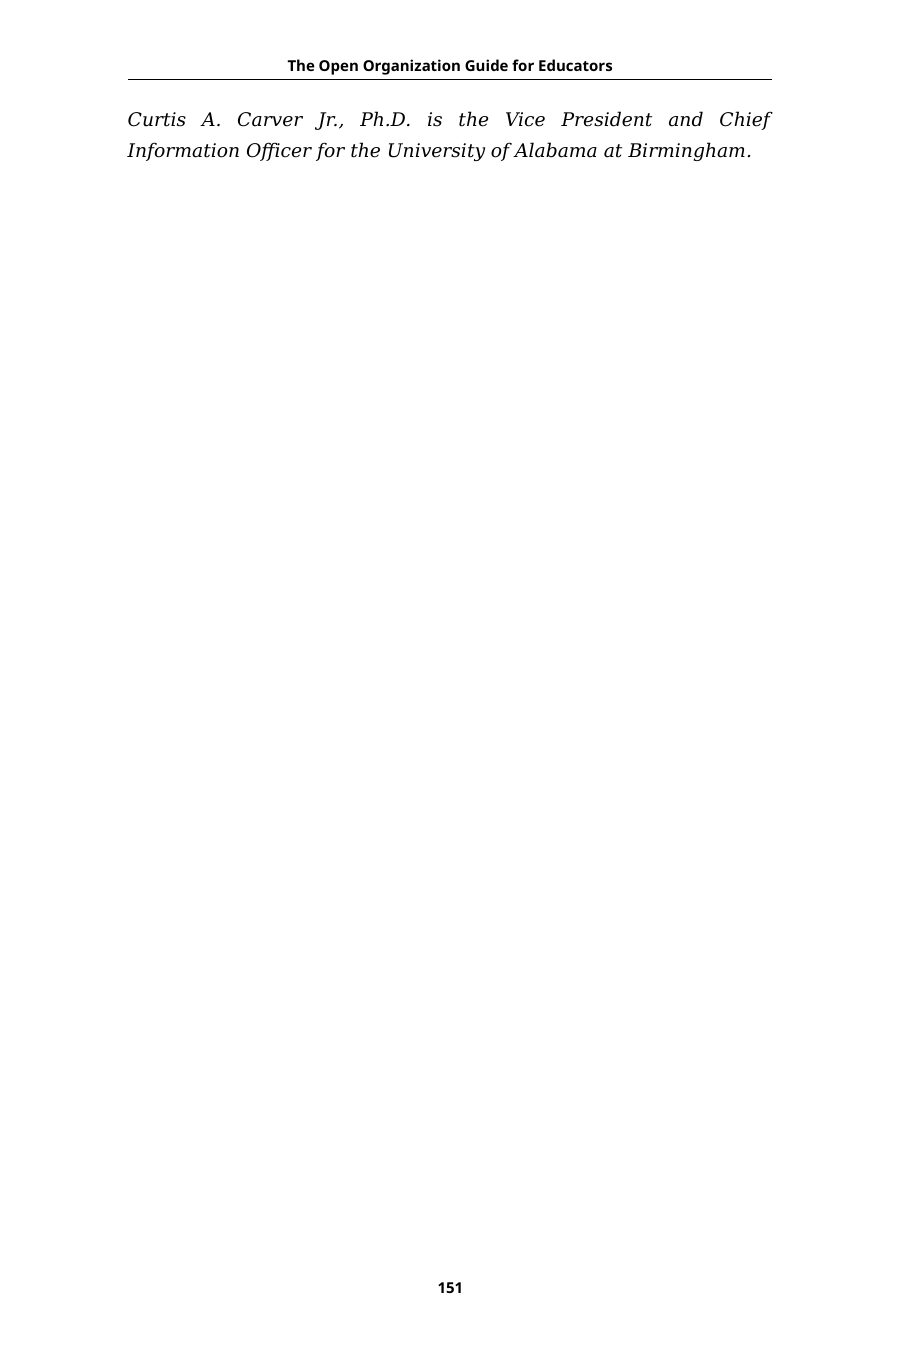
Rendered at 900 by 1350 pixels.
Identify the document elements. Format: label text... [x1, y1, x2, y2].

text Curtis A. Carver Jr., Ph.D. is the Vice President and Chief Information Officer for the University of Alabama at Birmingham. [127, 109, 772, 162]
